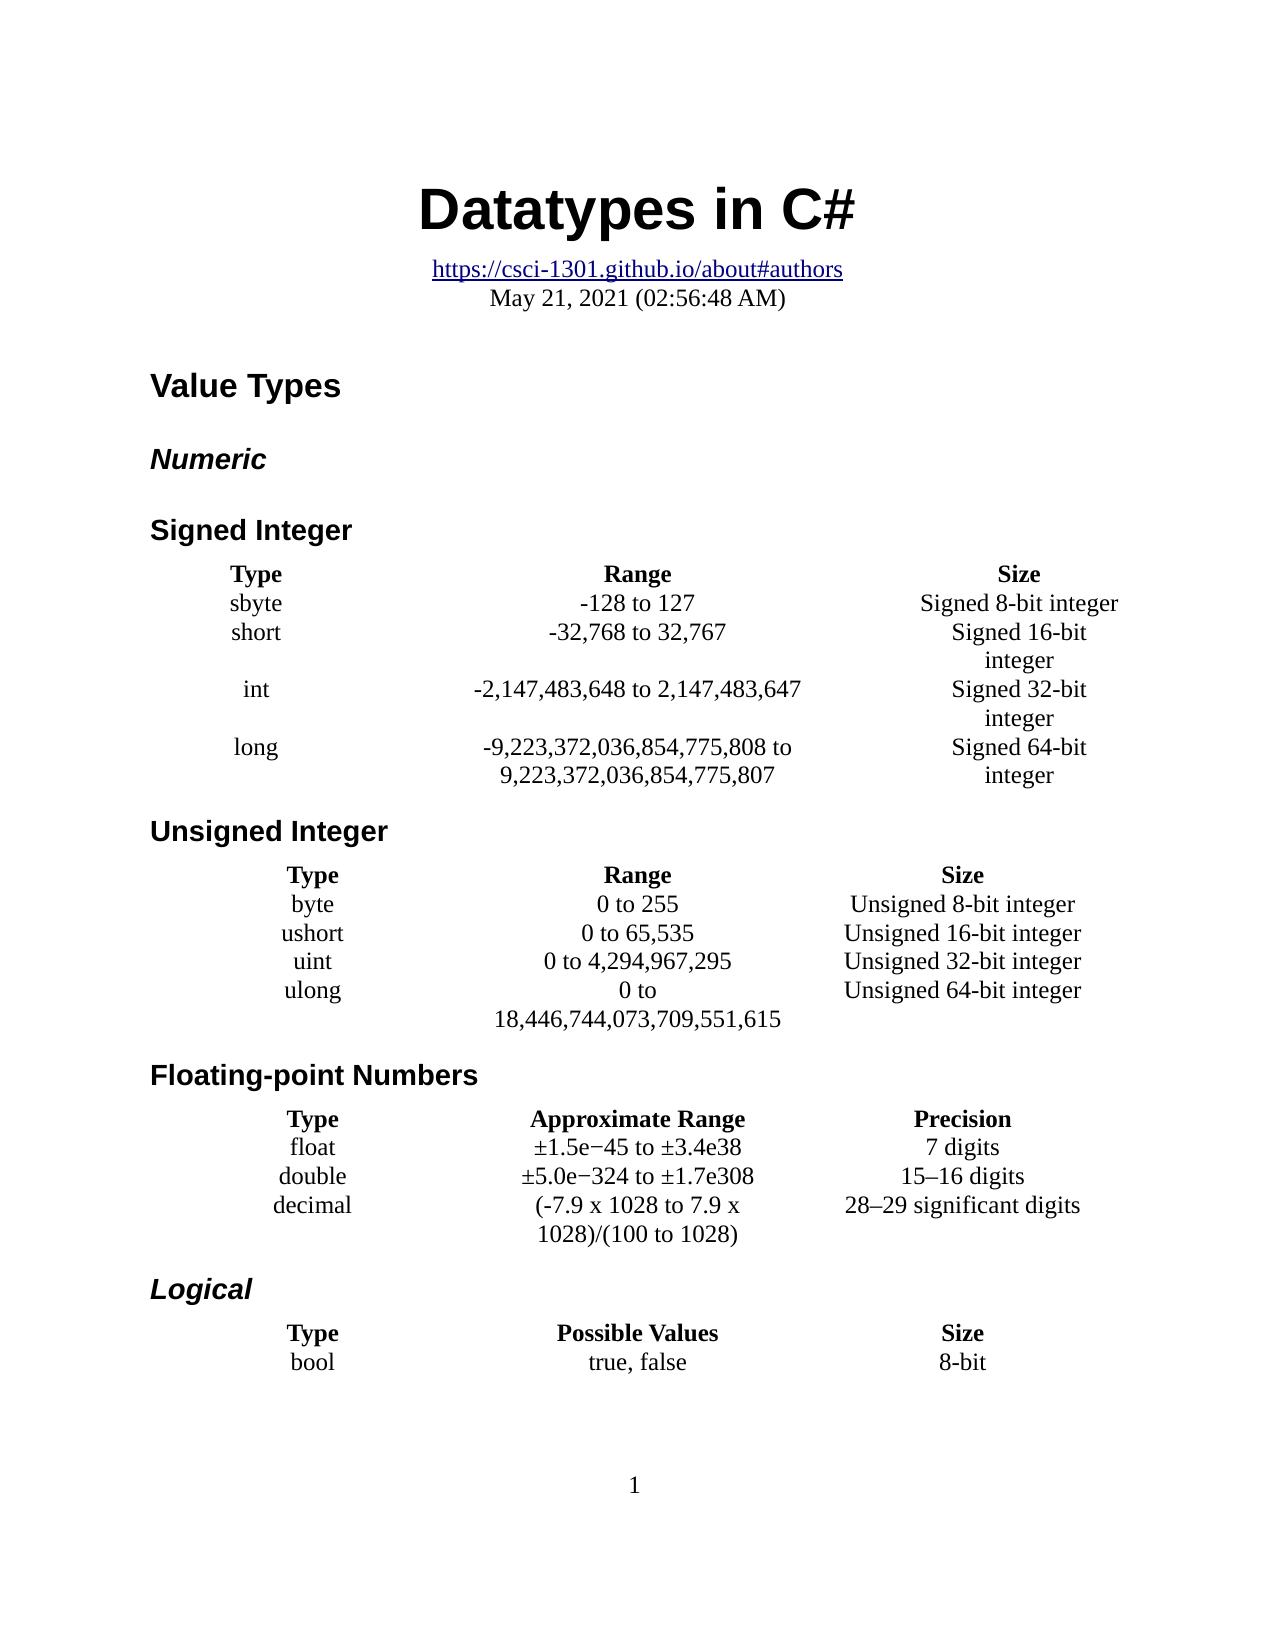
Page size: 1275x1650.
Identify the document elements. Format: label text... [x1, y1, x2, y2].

table_cell short [150, 617, 362, 674]
table_cell byte [150, 889, 475, 918]
table_cell 15–16 digits [800, 1161, 1125, 1190]
table_cell ushort [150, 918, 475, 946]
table_cell ±1.5e−45 to ±3.4e38 [475, 1133, 800, 1161]
table_cell double [150, 1161, 475, 1190]
table_cell true, false [475, 1347, 800, 1376]
table_cell 28–29 significant digits [800, 1190, 1125, 1247]
table_header Type [150, 1104, 475, 1132]
table_header Possible Values [475, 1319, 800, 1347]
table_header Type [150, 1319, 475, 1347]
table_cell Unsigned 64-bit integer [800, 975, 1125, 1033]
table_cell decimal [150, 1190, 475, 1247]
table_cell int [150, 674, 362, 732]
table_cell ±5.0e−324 to ±1.7e308 [475, 1161, 800, 1190]
table_header Size [913, 559, 1125, 588]
table_cell 7 digits [800, 1133, 1125, 1161]
table_header Precision [800, 1104, 1125, 1132]
table_cell uint [150, 946, 475, 975]
table_cell long [150, 732, 362, 789]
table_header Approximate Range [475, 1104, 800, 1132]
table_header Size [800, 1319, 1125, 1347]
table_header Range [475, 860, 800, 889]
subtitle Numeric [150, 442, 1125, 476]
text May 21, 2021 (02:56:48 AM) [150, 283, 1125, 312]
table_cell -9,223,372,036,854,775,808 to 9,223,372,036,854,775,807 [362, 732, 913, 789]
title Datatypes in C# [150, 175, 1125, 242]
table_cell ulong [150, 975, 475, 1033]
text https://csci-1301.github.io/about#authors [150, 254, 1125, 283]
table_cell (-7.9 x 1028 to 7.9 x 1028)/(100 to 1028) [475, 1190, 800, 1247]
subtitle Value Types [150, 366, 1125, 404]
table_cell -32,768 to 32,767 [362, 617, 913, 674]
subtitle Floating-point Numbers [150, 1058, 1125, 1091]
table_cell float [150, 1133, 475, 1161]
table_header Type [150, 860, 475, 889]
table_cell Signed 8-bit integer [913, 588, 1125, 617]
table_cell sbyte [150, 588, 362, 617]
table_cell Signed 64-bit integer [913, 732, 1125, 789]
table_cell 0 to 18,446,744,073,709,551,615 [475, 975, 800, 1033]
subtitle Unsigned Integer [150, 814, 1125, 848]
subtitle Signed Integer [150, 513, 1125, 547]
table_cell 0 to 255 [475, 889, 800, 918]
table_header Size [800, 860, 1125, 889]
table_cell bool [150, 1347, 475, 1376]
table_cell -2,147,483,648 to 2,147,483,647 [362, 674, 913, 732]
table_header Range [362, 559, 913, 588]
table_cell -128 to 127 [362, 588, 913, 617]
table_cell 8-bit [800, 1347, 1125, 1376]
subtitle Logical [150, 1272, 1125, 1306]
table_cell Unsigned 32-bit integer [800, 946, 1125, 975]
table_cell 0 to 65,535 [475, 918, 800, 946]
table_cell Unsigned 8-bit integer [800, 889, 1125, 918]
table_cell Signed 16-bit integer [913, 617, 1125, 674]
table_header Type [150, 559, 362, 588]
table_cell Signed 32-bit integer [913, 674, 1125, 732]
table_cell Unsigned 16-bit integer [800, 918, 1125, 946]
table_cell 0 to 4,294,967,295 [475, 946, 800, 975]
